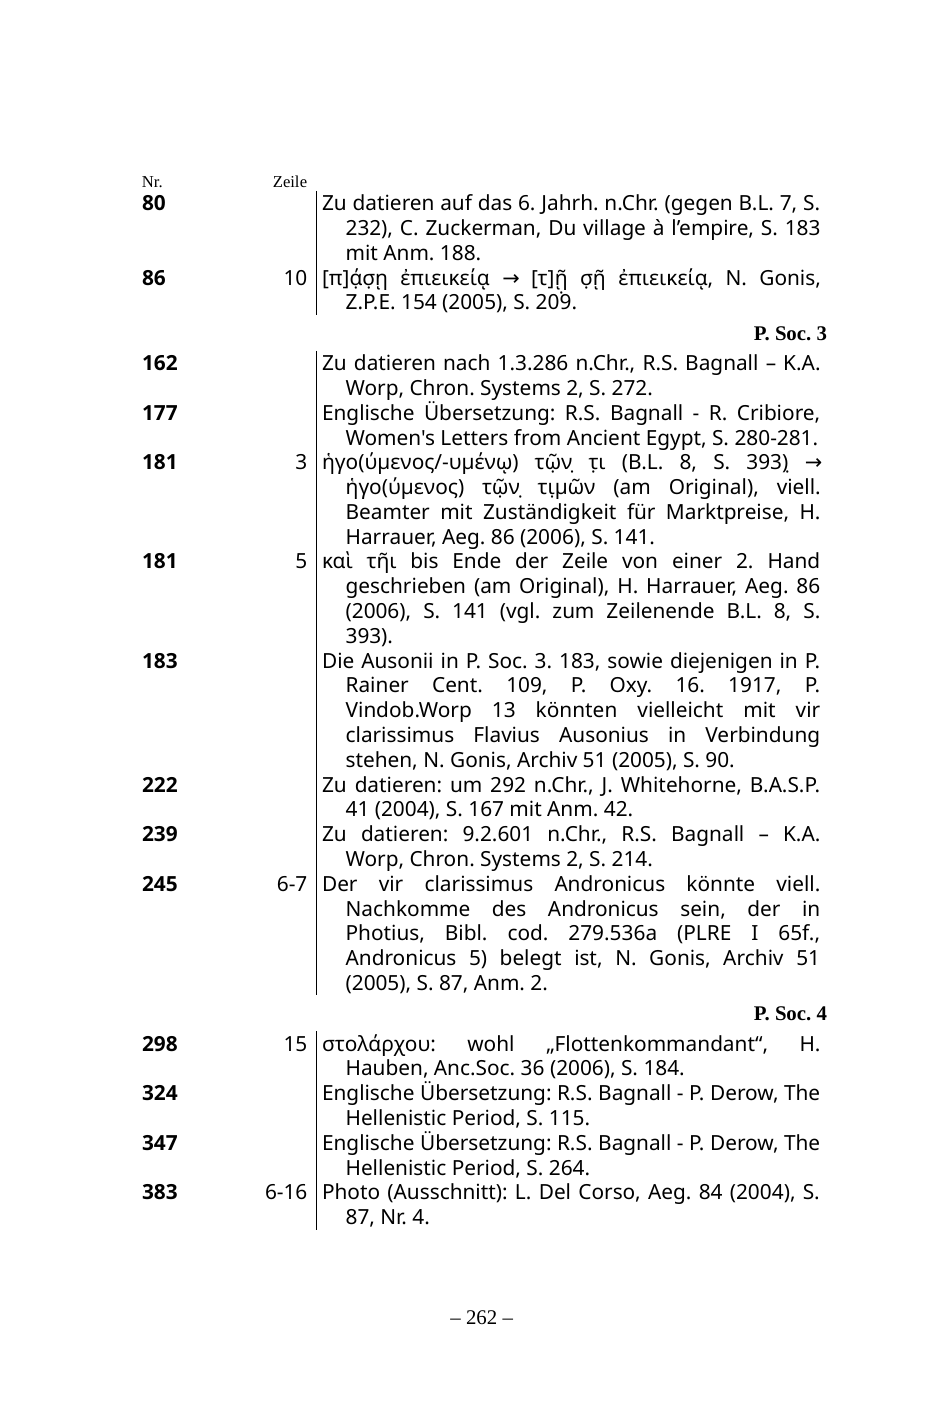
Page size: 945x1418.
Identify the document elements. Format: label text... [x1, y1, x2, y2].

table_cell [224, 1081, 316, 1130]
table_cell Zu datieren: um 292 n.Chr., J. Whitehorne, B.A.S.P. 41 (2004), S. 167 mit Anm. 42. [317, 772, 827, 822]
table_cell 181 [136, 450, 224, 549]
table_cell 347 [136, 1130, 224, 1180]
table_cell 383 [136, 1180, 224, 1229]
table_cell 6-16 [224, 1180, 316, 1229]
table_cell [224, 822, 316, 871]
table_header Zu datieren nach 1.3.286 n.Chr., R.S. Bagnall – K.A. Worp, Chron. Systems 2, S. 272. [317, 351, 827, 400]
table_cell 222 [136, 772, 224, 822]
table_cell 3 [224, 450, 316, 549]
table_header 298 [136, 1031, 224, 1081]
table_cell [π]ά̣σ̣ῃ ἐπιεικείᾳ → [τ]ῇ̣ σ̣ῇ ἐπιεικείᾳ, N. Gonis, Z.P.E. 154 (2005), S. 209. [317, 265, 827, 315]
table_cell 324 [136, 1081, 224, 1130]
table_cell 86 [136, 265, 224, 315]
table_cell Photo (Ausschnitt): L. Del Corso, Aeg. 84 (2004), S. 87, Nr. 4. [317, 1180, 827, 1229]
table_cell Der vir clarissimus Andronicus könnte viell. Nachkomme des Andronicus sein, der in Photius, Bibl. cod. 279.536a (PLRE I 65f., Andronicus 5) belegt ist, N. Gonis, Archiv 51 (2005), S. 87, Anm. 2. [317, 871, 827, 995]
table_cell 239 [136, 822, 224, 871]
table_header [224, 351, 316, 400]
table_cell 6-7 [224, 871, 316, 995]
table_cell Zu datieren auf das 6. Jahrh. n.Chr. (gegen B.L. 7, S. 232), C. Zuckerman, Du village à l’empire, S. 183 mit Anm. 188. [317, 191, 827, 265]
table_cell Englische Übersetzung: R.S. Bagnall - P. Derow, The Hellenistic Period, S. 264. [317, 1130, 827, 1180]
table_cell 245 [136, 871, 224, 995]
table_cell καὶ τῆι bis Ende der Zeile von einer 2. Hand geschrieben (am Original), H. Harrauer, Aeg. 86 (2006), S. 141 (vgl. zum Zeilenende B.L. 8, S. 393). [317, 549, 827, 648]
table_cell 10 [224, 265, 316, 315]
table_cell ἡγο(ύμενος/-υμένῳ) τῶ̣ν̣ τ̣ι (B.L. 8, S. 393)̣ → ἡγο(ύμενος) τῶ̣ν̣ τι̣μῶν (am Original), viell. Beamter mit Zuständigkeit für Marktpreise, H. Harrauer, Aeg. 86 (2006), S. 141. [317, 450, 827, 549]
table_cell Zu datieren: 9.2.601 n.Chr., R.S. Bagnall – K.A. Worp, Chron. Systems 2, S. 214. [317, 822, 827, 871]
table_cell [224, 772, 316, 822]
table_cell Englische Übersetzung: R.S. Bagnall - R. Cribiore, Women's Letters from Ancient Egypt, S. 280-281. [317, 400, 827, 450]
table_cell [224, 191, 316, 265]
table_cell 80 [136, 191, 224, 265]
table_cell [224, 400, 316, 450]
subtitle P. Soc. 4 [136, 1001, 827, 1025]
table_cell [224, 648, 316, 772]
table_cell 5 [224, 549, 316, 648]
table_cell [224, 1130, 316, 1180]
table_cell 177 [136, 400, 224, 450]
table_cell 183 [136, 648, 224, 772]
subtitle P. Soc. 3 [136, 321, 827, 345]
table_cell 181 [136, 549, 224, 648]
table_cell Die Ausonii in P. Soc. 3. 183, sowie diejenigen in P. Rainer Cent. 109, P. Oxy. 16. 1917, P. Vindob.Worp 13 könnten vielleicht mit vir clarissimus Flavius Ausonius in Verbindung stehen, N. Gonis, Archiv 51 (2005), S. 90. [317, 648, 827, 772]
table_header 15 [224, 1031, 316, 1081]
table_header στολάρχου: wohl „Flottenkommandant“, H. Hauben, Anc.Soc. 36 (2006), S. 184. [317, 1031, 827, 1081]
table_header 162 [136, 351, 224, 400]
table_cell Englische Übersetzung: R.S. Bagnall - P. Derow, The Hellenistic Period, S. 115. [317, 1081, 827, 1130]
